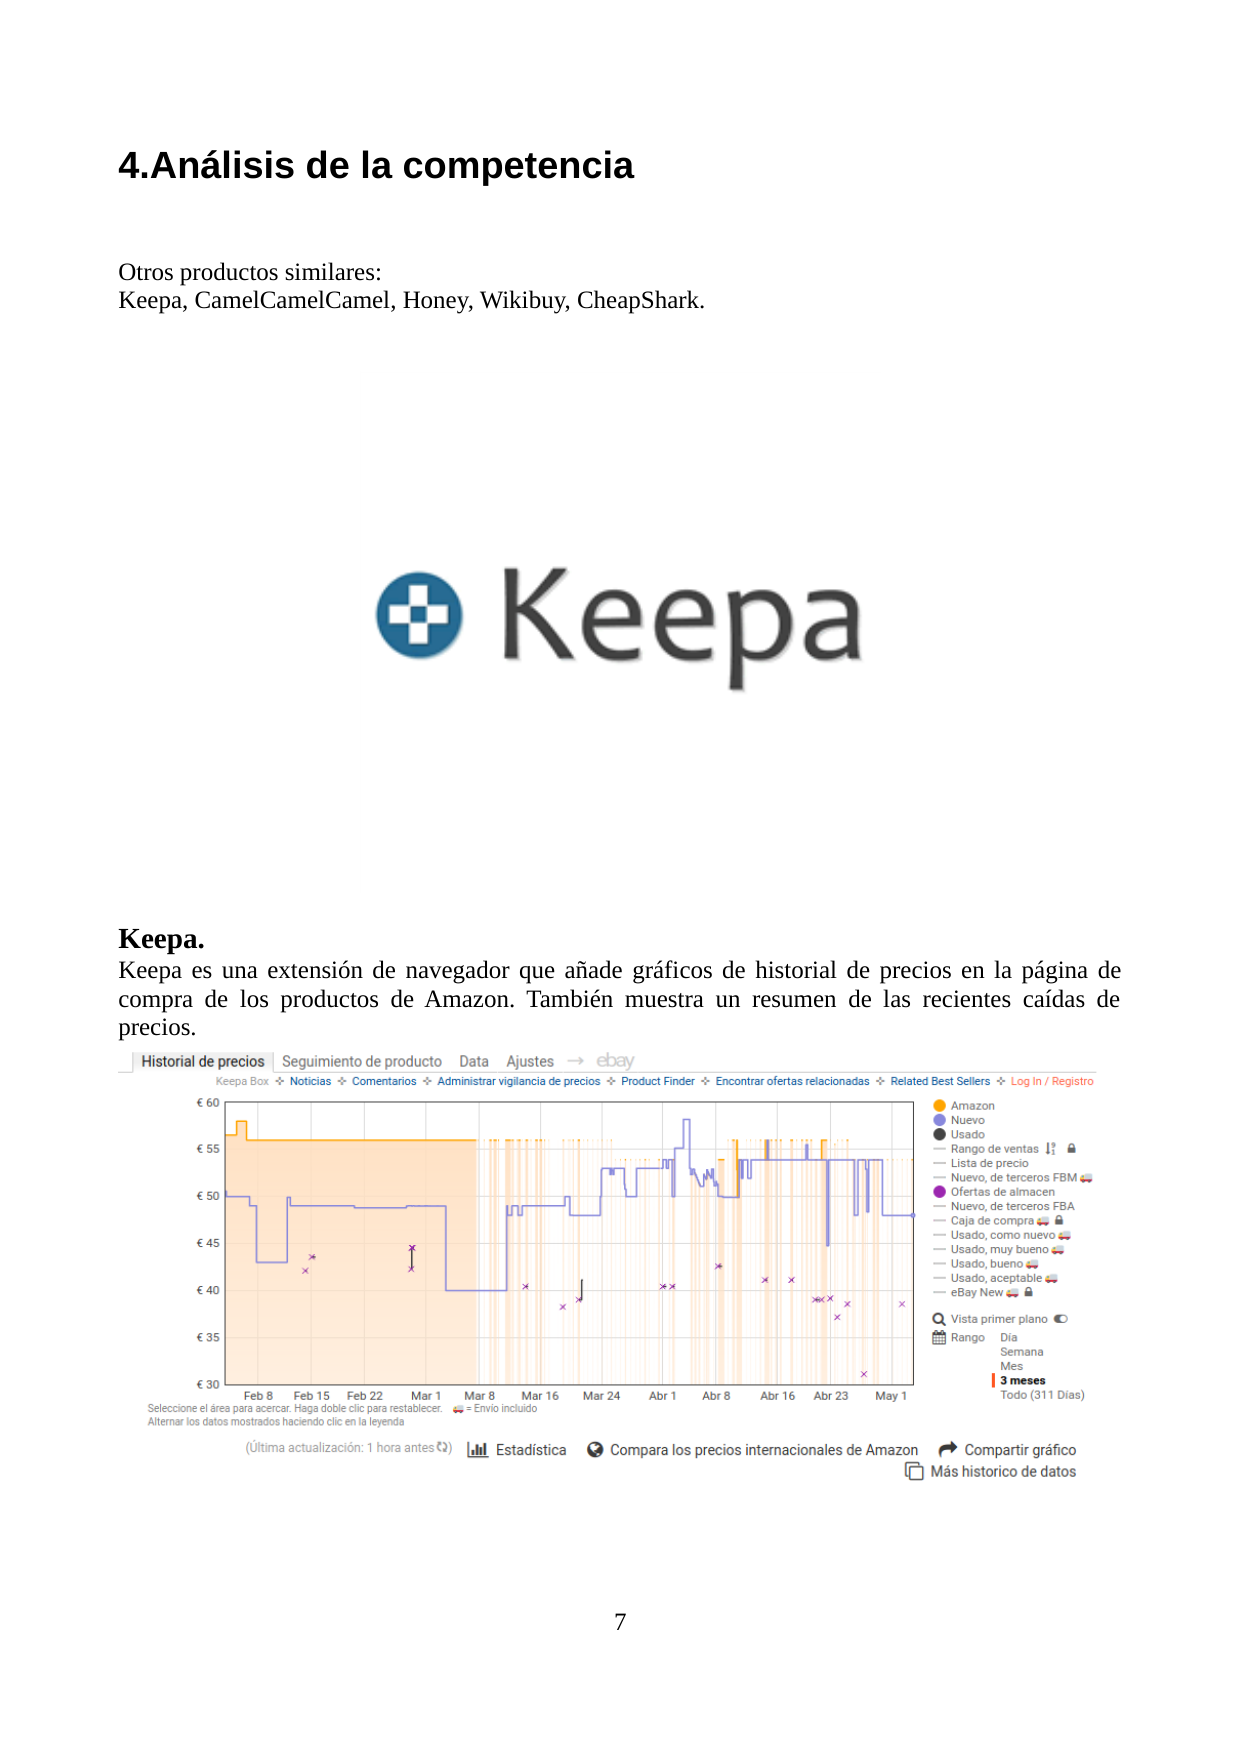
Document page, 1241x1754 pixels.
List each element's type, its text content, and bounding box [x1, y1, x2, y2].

picture [359, 371, 881, 893]
text Otros productos similares: [118, 257, 1122, 286]
text Keepa. [118, 921, 1122, 955]
picture [118, 1041, 1123, 1489]
subtitle 4.Análisis de la competencia [118, 143, 1122, 187]
text Keepa, CamelCamelCamel, Honey, Wikibuy, CheapShark. [118, 286, 1122, 314]
text Keepa es una extensión de navegador que añade gráficos de historial de precios en la página de compra de los productos de Amazon. También muestra un resumen de las recientes caídas de precios. [118, 955, 1122, 1041]
